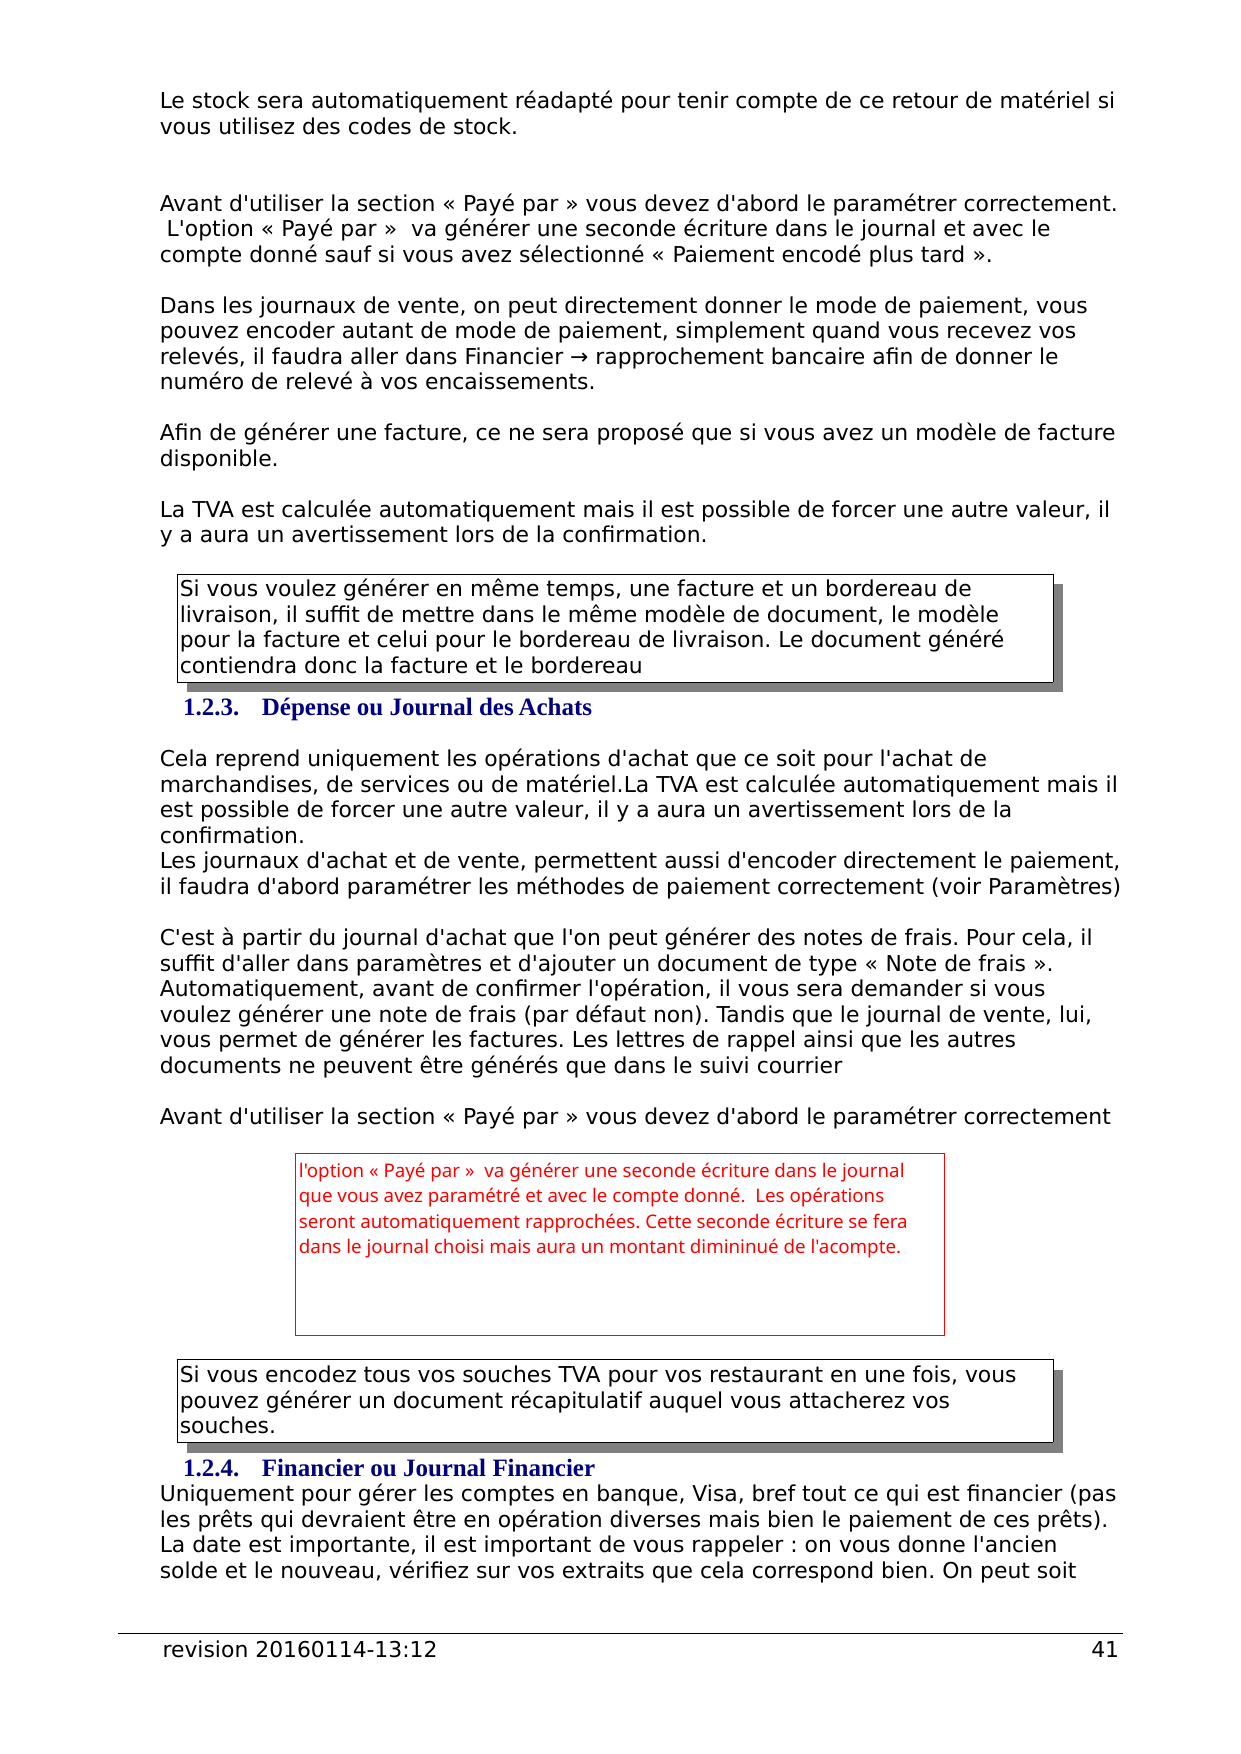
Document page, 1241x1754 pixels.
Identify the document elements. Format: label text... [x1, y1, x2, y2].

text Avant d'utiliser la section « Payé par » vous devez d'abord le paramétrer correctement [159, 1104, 1123, 1129]
text Dans les journaux de vente, on peut directement donner le mode de paiement, vous pouvez encoder autant de mode de paiement, simplement quand vous recevez vos relevés, il faudra aller dans Financier → rapprochement bancaire afin de donner le numéro de relevé à vos encaissements. [159, 293, 1123, 395]
text Cela reprend uniquement les opérations d'achat que ce soit pour l'achat de marchandises, de services ou de matériel.La TVA est calculée automatiquement mais il est possible de forcer une autre valeur, il y a aura un avertissement lors de la confirmation. [159, 746, 1123, 848]
text Avant d'utiliser la section « Payé par » vous devez d'abord le paramétrer correctement. [159, 191, 1123, 216]
text La TVA est calculée automatiquement mais il est possible de forcer une autre valeur, il y a aura un avertissement lors de la confirmation. [159, 497, 1123, 548]
text Uniquement pour gérer les comptes en banque, Visa, bref tout ce qui est financier (pas les prêts qui devraient être en opération diverses mais bien le paiement de ces prêts). [159, 1481, 1123, 1532]
subtitle Dépense ou Journal des Achats [177, 692, 1123, 721]
text Les journaux d'achat et de vente, permettent aussi d'encoder directement le paiement, il faudra d'abord paramétrer les méthodes de paiement correctement (voir Paramètres) [159, 848, 1123, 899]
text Si vous voulez générer en même temps, une facture et un bordereau de livraison, il suffit de mettre dans le même modèle de document, le modèle pour la facture et celui pour le bordereau de livraison. Le document généré contiendra donc la facture et le bordereau [178, 575, 1053, 682]
text Afin de générer une facture, ce ne sera proposé que si vous avez un modèle de facture disponible. [159, 420, 1123, 471]
text l'option « Payé par » va générer une seconde écriture dans le journal que vous avez paramétré et avec le compte donné. Les opérations seront automatiquement rapprochées. Cette seconde écriture se fera dans le journal choisi mais aura un montant dimininué de l'acompte. [296, 1154, 944, 1259]
text La date est importante, il est important de vous rappeler : on vous donne l'ancien solde et le nouveau, vérifiez sur vos extraits que cela correspond bien. On peut soit [159, 1532, 1123, 1583]
text Si vous encodez tous vos souches TVA pour vos restaurant en une fois, vous pouvez générer un document récapitulatif auquel vous attacherez vos souches. [178, 1360, 1053, 1442]
text Le stock sera automatiquement réadapté pour tenir compte de ce retour de matériel si vous utilisez des codes de stock. [159, 88, 1123, 139]
text L'option « Payé par » va générer une seconde écriture dans le journal et avec le compte donné sauf si vous avez sélectionné « Paiement encodé plus tard ». [159, 216, 1123, 267]
text C'est à partir du journal d'achat que l'on peut générer des notes de frais. Pour cela, il suffit d'aller dans paramètres et d'ajouter un document de type « Note de frais ». Automatiquement, avant de confirmer l'opération, il vous sera demander si vous voulez générer une note de frais (par défaut non). Tandis que le journal de vente, lui, vous permet de générer les factures. Les lettres de rappel ainsi que les autres documents ne peuvent être générés que dans le suivi courrier [159, 925, 1123, 1078]
subtitle Financier ou Journal Financier [177, 1453, 1123, 1481]
